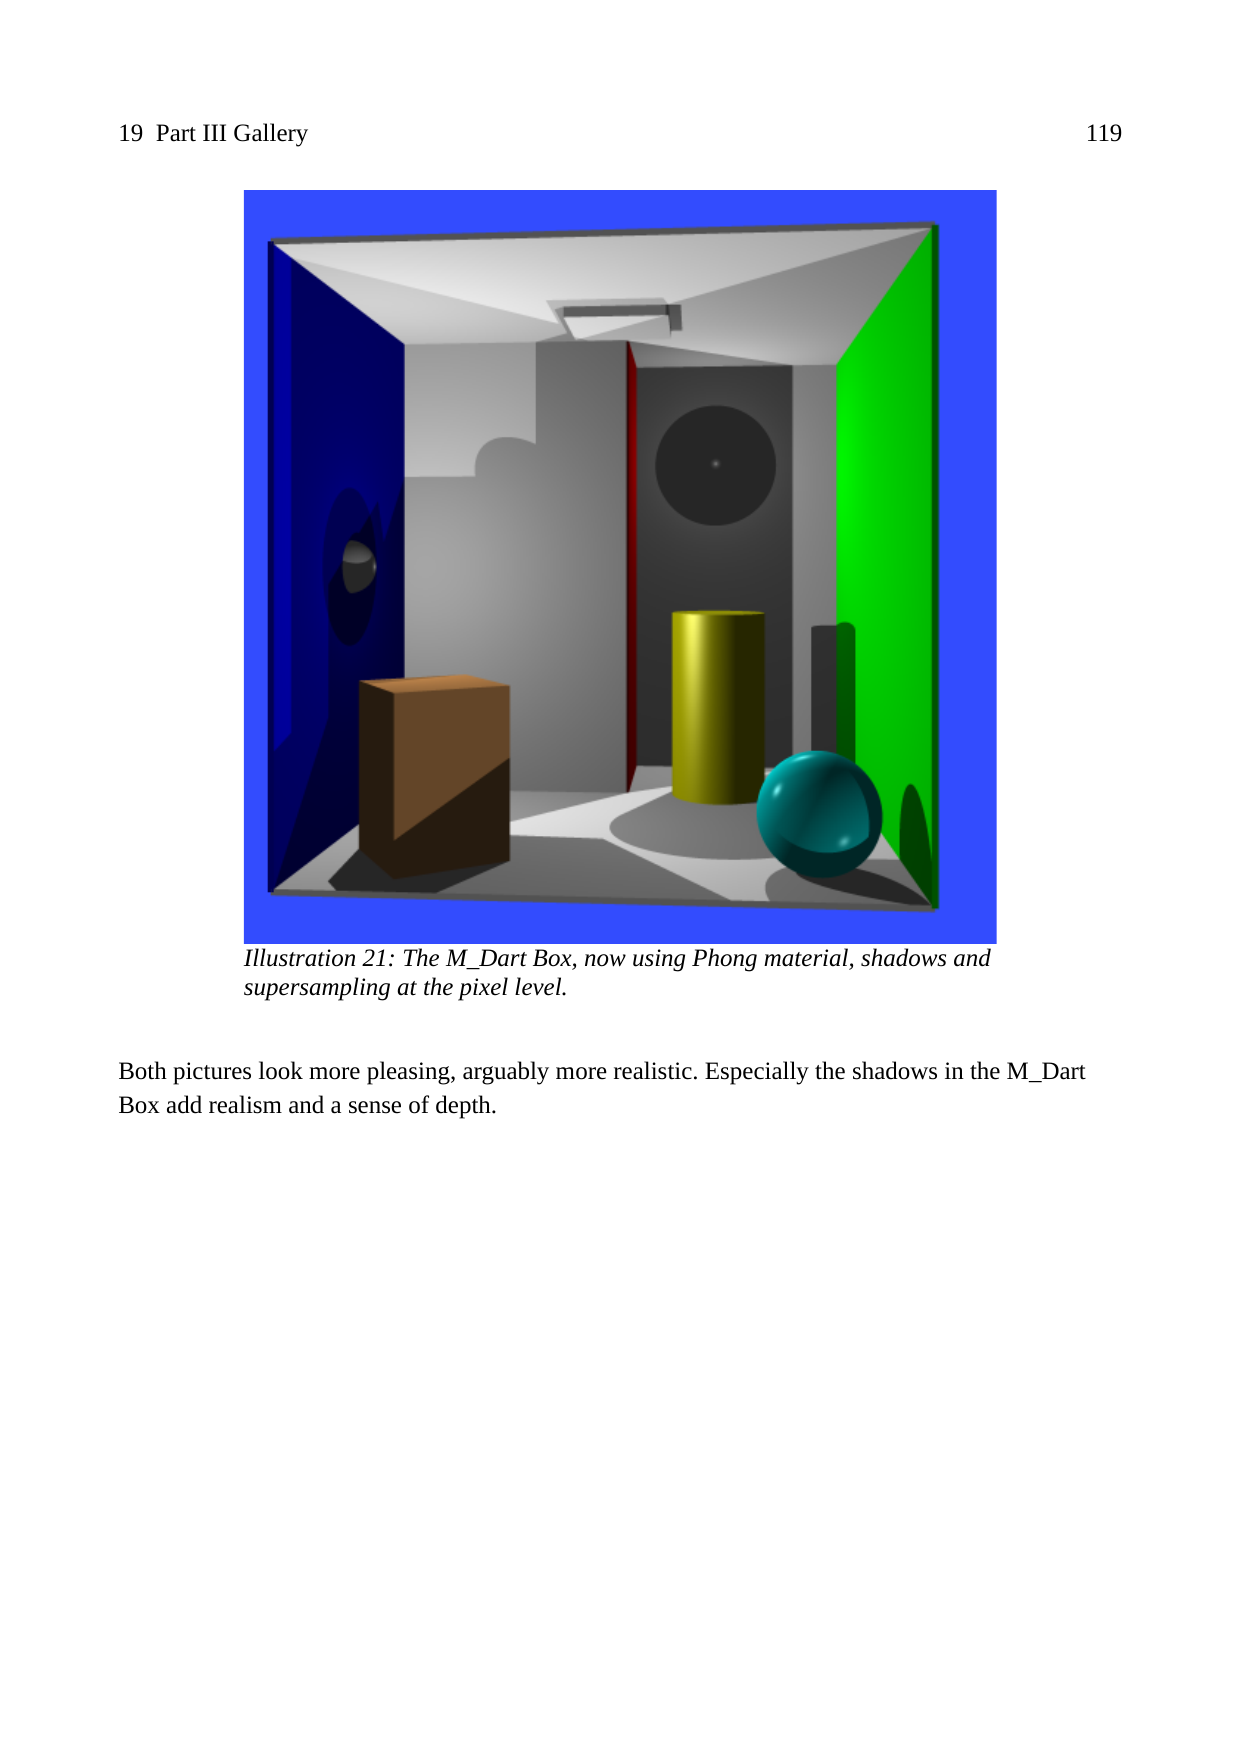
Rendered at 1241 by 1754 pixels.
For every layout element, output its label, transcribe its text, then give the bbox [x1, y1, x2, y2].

text Illustration 21: The M_Dart Box, now using Phong material, shadows and supersampling at the pixel level. [244, 944, 997, 1001]
text Both pictures look more pleasing, arguably more realistic. Especially the shadows in the M_Dart Box add realism and a sense of depth. [118, 1056, 1122, 1119]
picture [243, 190, 997, 944]
